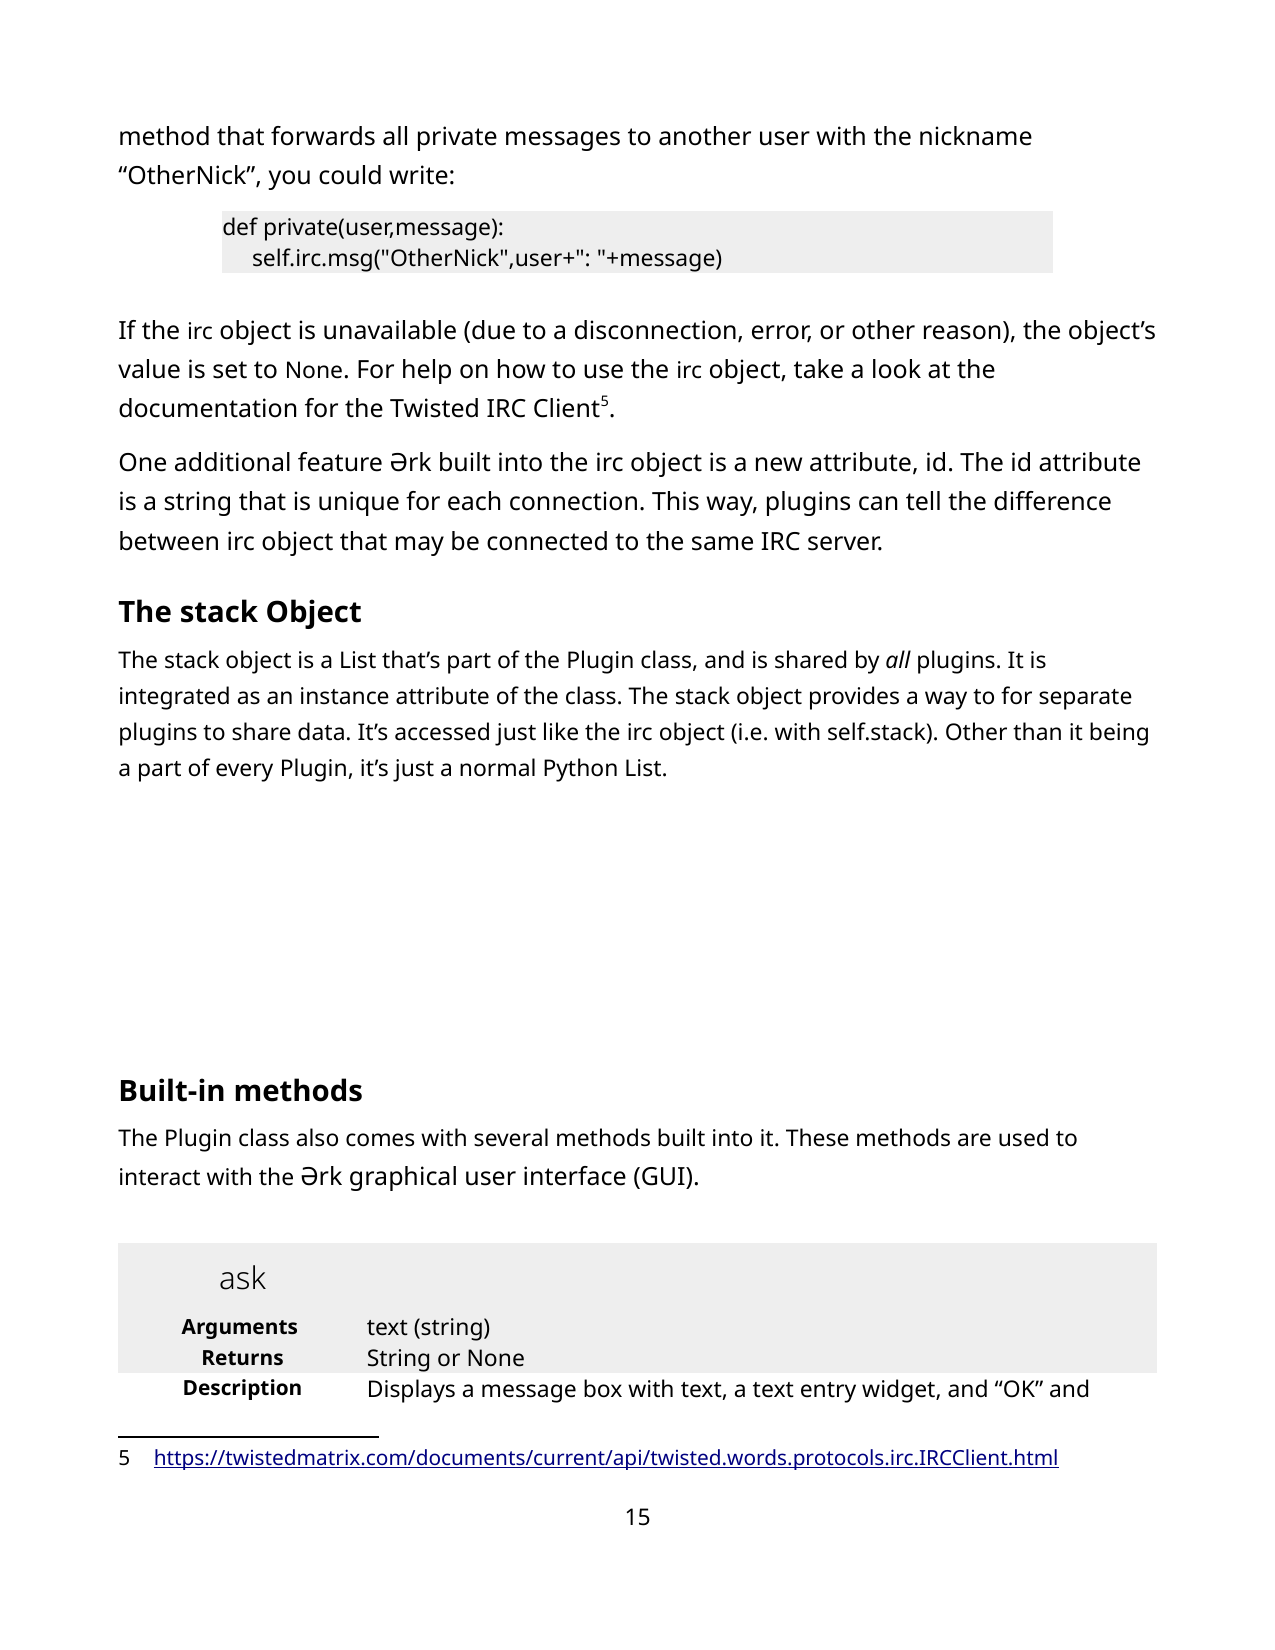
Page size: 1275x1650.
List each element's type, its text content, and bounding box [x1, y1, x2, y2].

text The Plugin class also comes with several methods built into it. These methods are used to interact with the Ərk graphical user interface (GUI). [118, 1122, 1157, 1192]
table_cell Arguments [118, 1311, 367, 1342]
table_header [367, 1243, 1157, 1311]
table_cell String or None [367, 1342, 1157, 1373]
text method that forwards all private messages to another user with the nickname “OtherNick”, you could write: [118, 118, 1157, 191]
table_header def private(user,message): self.irc.msg("OtherNick",user+": "+message) [222, 211, 1053, 273]
text The stack object is a List that’s part of the Plugin class, and is shared by all plugins. It is integrated as an instance attribute of the class. The stack object provides a way to for separate plugins to share data. It’s accessed just like the irc object (i.e. with self.stack). Other than it being a part of every Plugin, it’s just a normal Python List. [118, 644, 1157, 783]
text https://twistedmatrix.com/documents/current/api/twisted.words.protocols.irc.IRCClient.html [118, 1443, 1157, 1471]
table_cell text (string) [367, 1311, 1157, 1342]
table_cell Description [118, 1374, 367, 1405]
text If the irc object is unavailable (due to a disconnection, error, or other reason), the object’s value is set to None. For help on how to use the irc object, take a look at the documentation for the Twisted IRC Client. [118, 273, 1157, 425]
table_cell Returns [118, 1342, 367, 1373]
text One additional feature Ərk built into the irc object is a new attribute, id. The id attribute is a string that is unique for each connection. This way, plugins can tell the difference between irc object that may be connected to the same IRC server. [118, 445, 1157, 557]
table_cell Displays a message box with text, a text entry widget, and “OK” and [367, 1374, 1157, 1405]
subtitle Built-in methods [118, 1069, 1157, 1109]
table_header ask [118, 1243, 367, 1311]
subtitle The stack Object [118, 591, 1157, 631]
